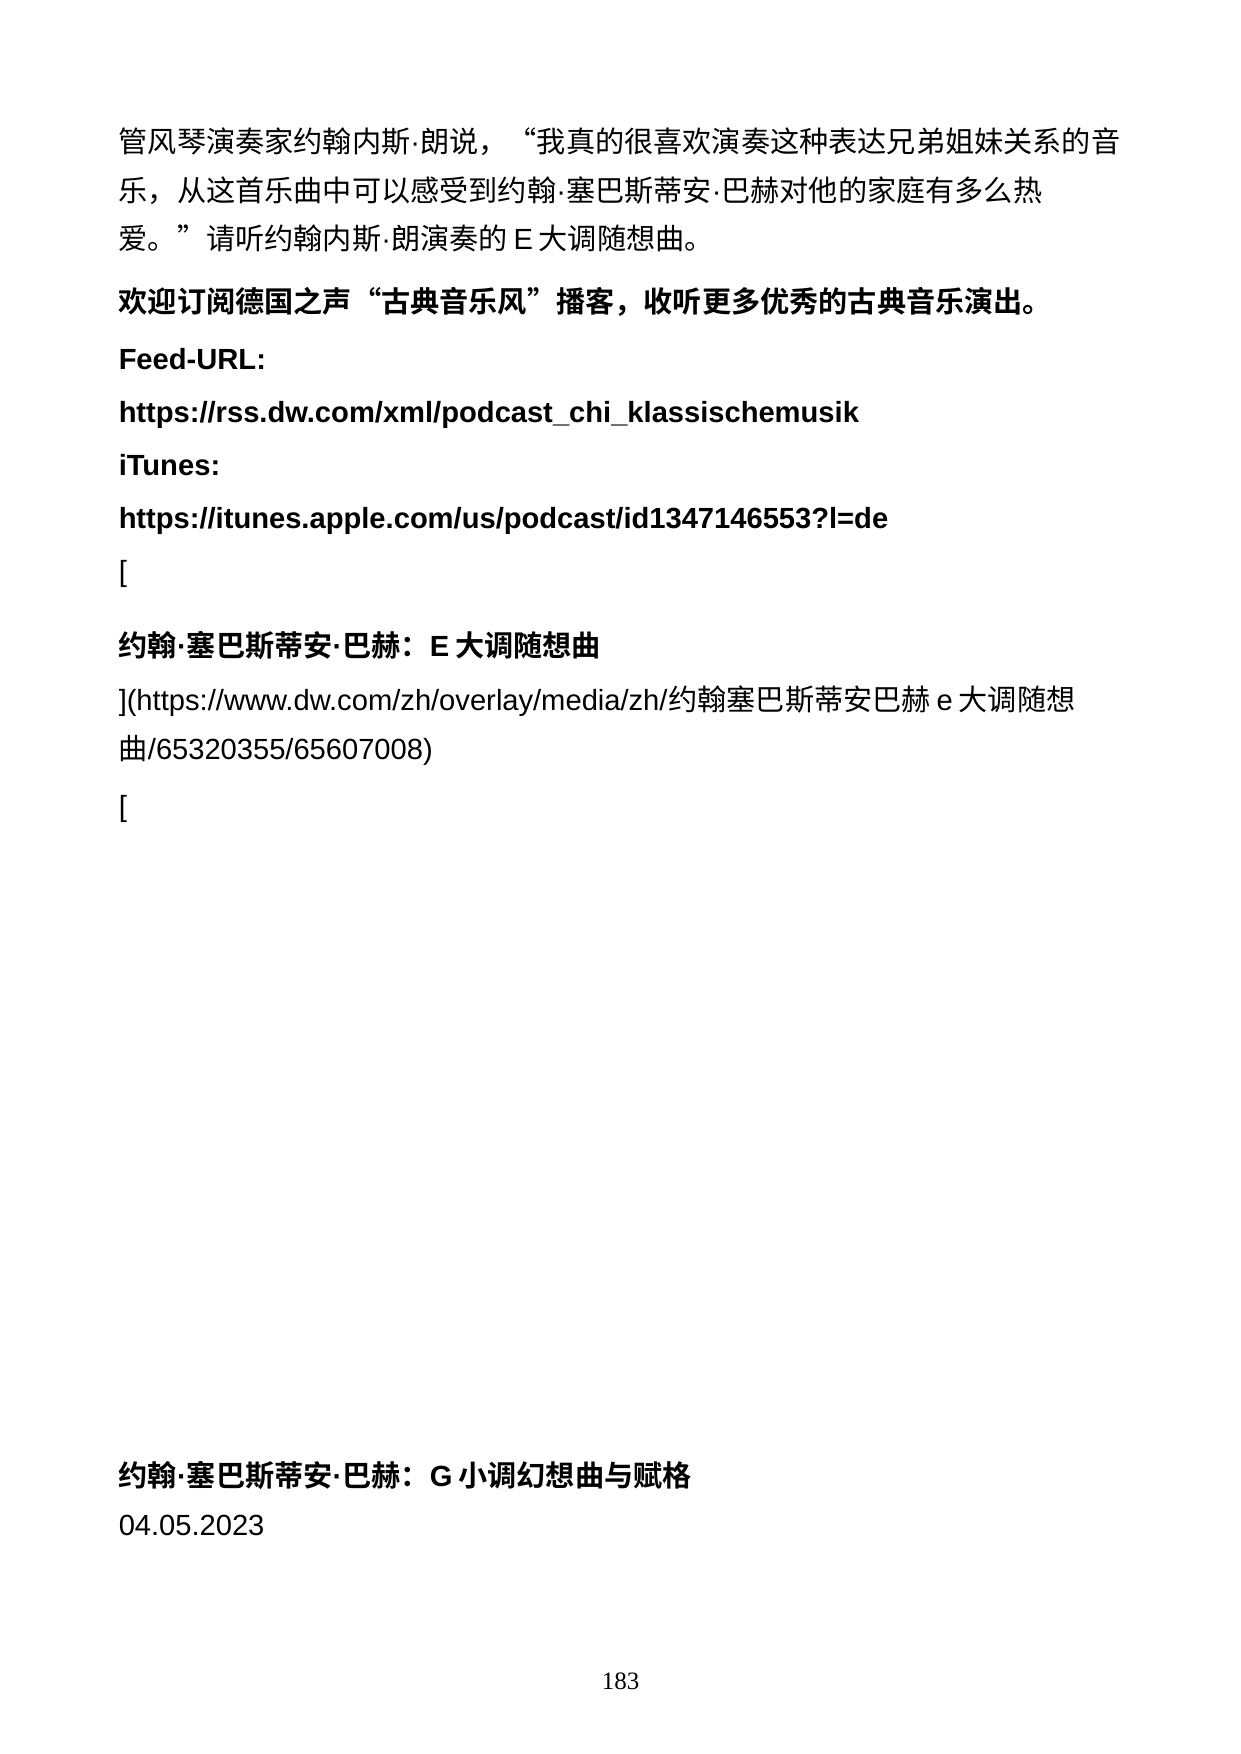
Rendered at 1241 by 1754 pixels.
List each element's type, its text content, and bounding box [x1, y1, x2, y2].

text https://itunes.apple.com/us/podcast/id1347146553?l=de [118, 501, 1122, 535]
text https://rss.dw.com/xml/podcast_chi_klassischemusik [118, 395, 1122, 428]
text iTunes: [118, 448, 1122, 482]
text [ [118, 554, 1122, 588]
text 04.05.2023 [118, 1507, 1122, 1541]
subtitle 约翰·塞巴斯蒂安·巴赫：G小调幻想曲与赋格 [118, 1453, 1122, 1495]
text 欢迎订阅德国之声“古典音乐风”播客，收听更多优秀的古典音乐演出。 [118, 279, 1122, 321]
text ](https://www.dw.com/zh/overlay/media/zh/约翰塞巴斯蒂安巴赫e大调随想曲/65320355/65607008) [118, 677, 1122, 768]
text Feed-URL: [118, 342, 1122, 375]
text [ [118, 788, 1122, 1418]
text 管风琴演奏家约翰内斯·朗说，“我真的很喜欢演奏这种表达兄弟姐妹关系的音乐，从这首乐曲中可以感受到约翰·塞巴斯蒂安·巴赫对他的家庭有多么热爱。”请听约翰内斯·朗演奏的E大调随想曲。 [118, 118, 1122, 258]
subtitle 约翰·塞巴斯蒂安·巴赫：E大调随想曲 [118, 622, 1122, 664]
